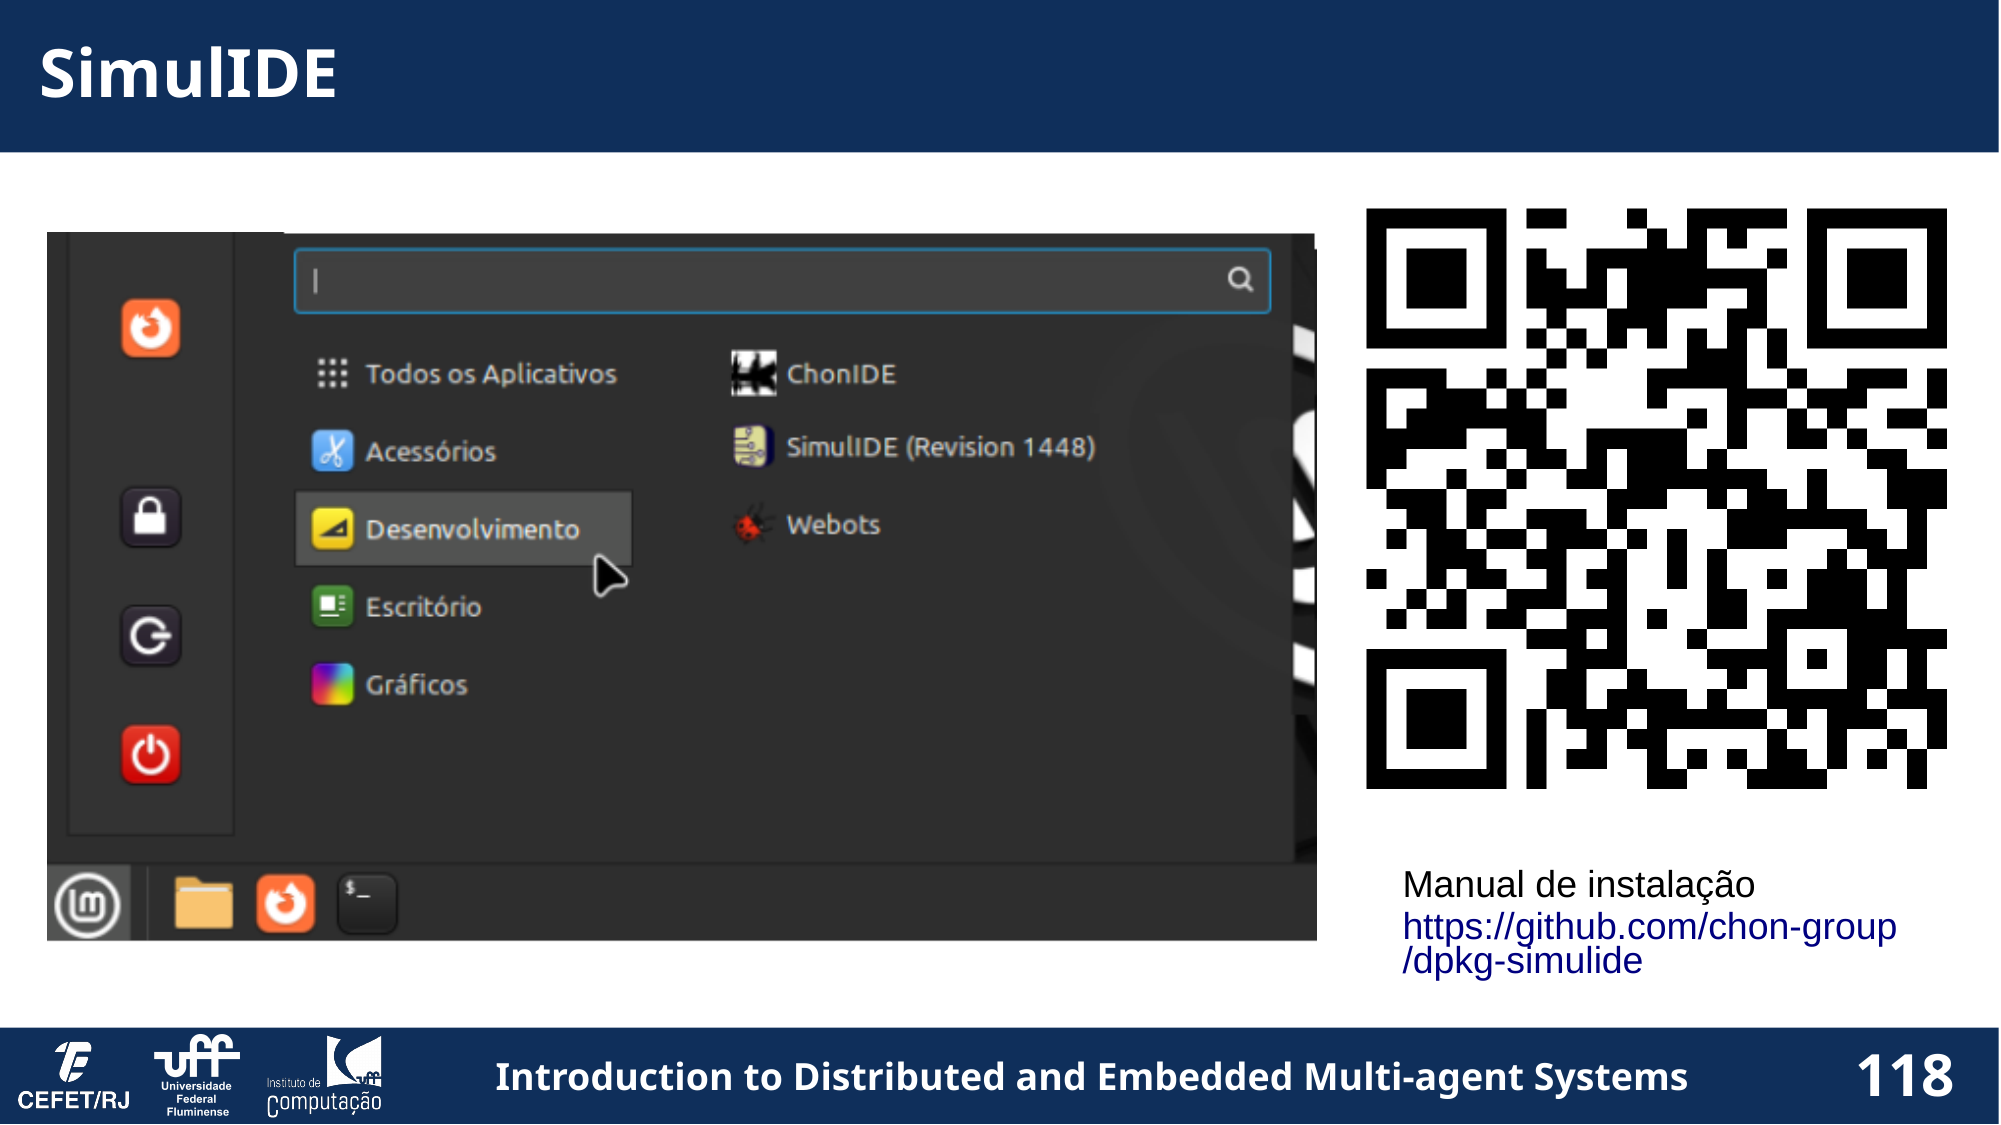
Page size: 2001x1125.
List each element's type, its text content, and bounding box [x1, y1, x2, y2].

picture [47, 232, 1317, 949]
picture [1346, 188, 1967, 810]
text_box Manual de instalaçãohttps://github.com/chon-group/dpkg-simulide [1387, 856, 1918, 998]
picture [18, 1021, 129, 1125]
picture [265, 1033, 383, 1118]
text_box SimulIDE [25, 23, 1998, 116]
picture [153, 1033, 241, 1121]
